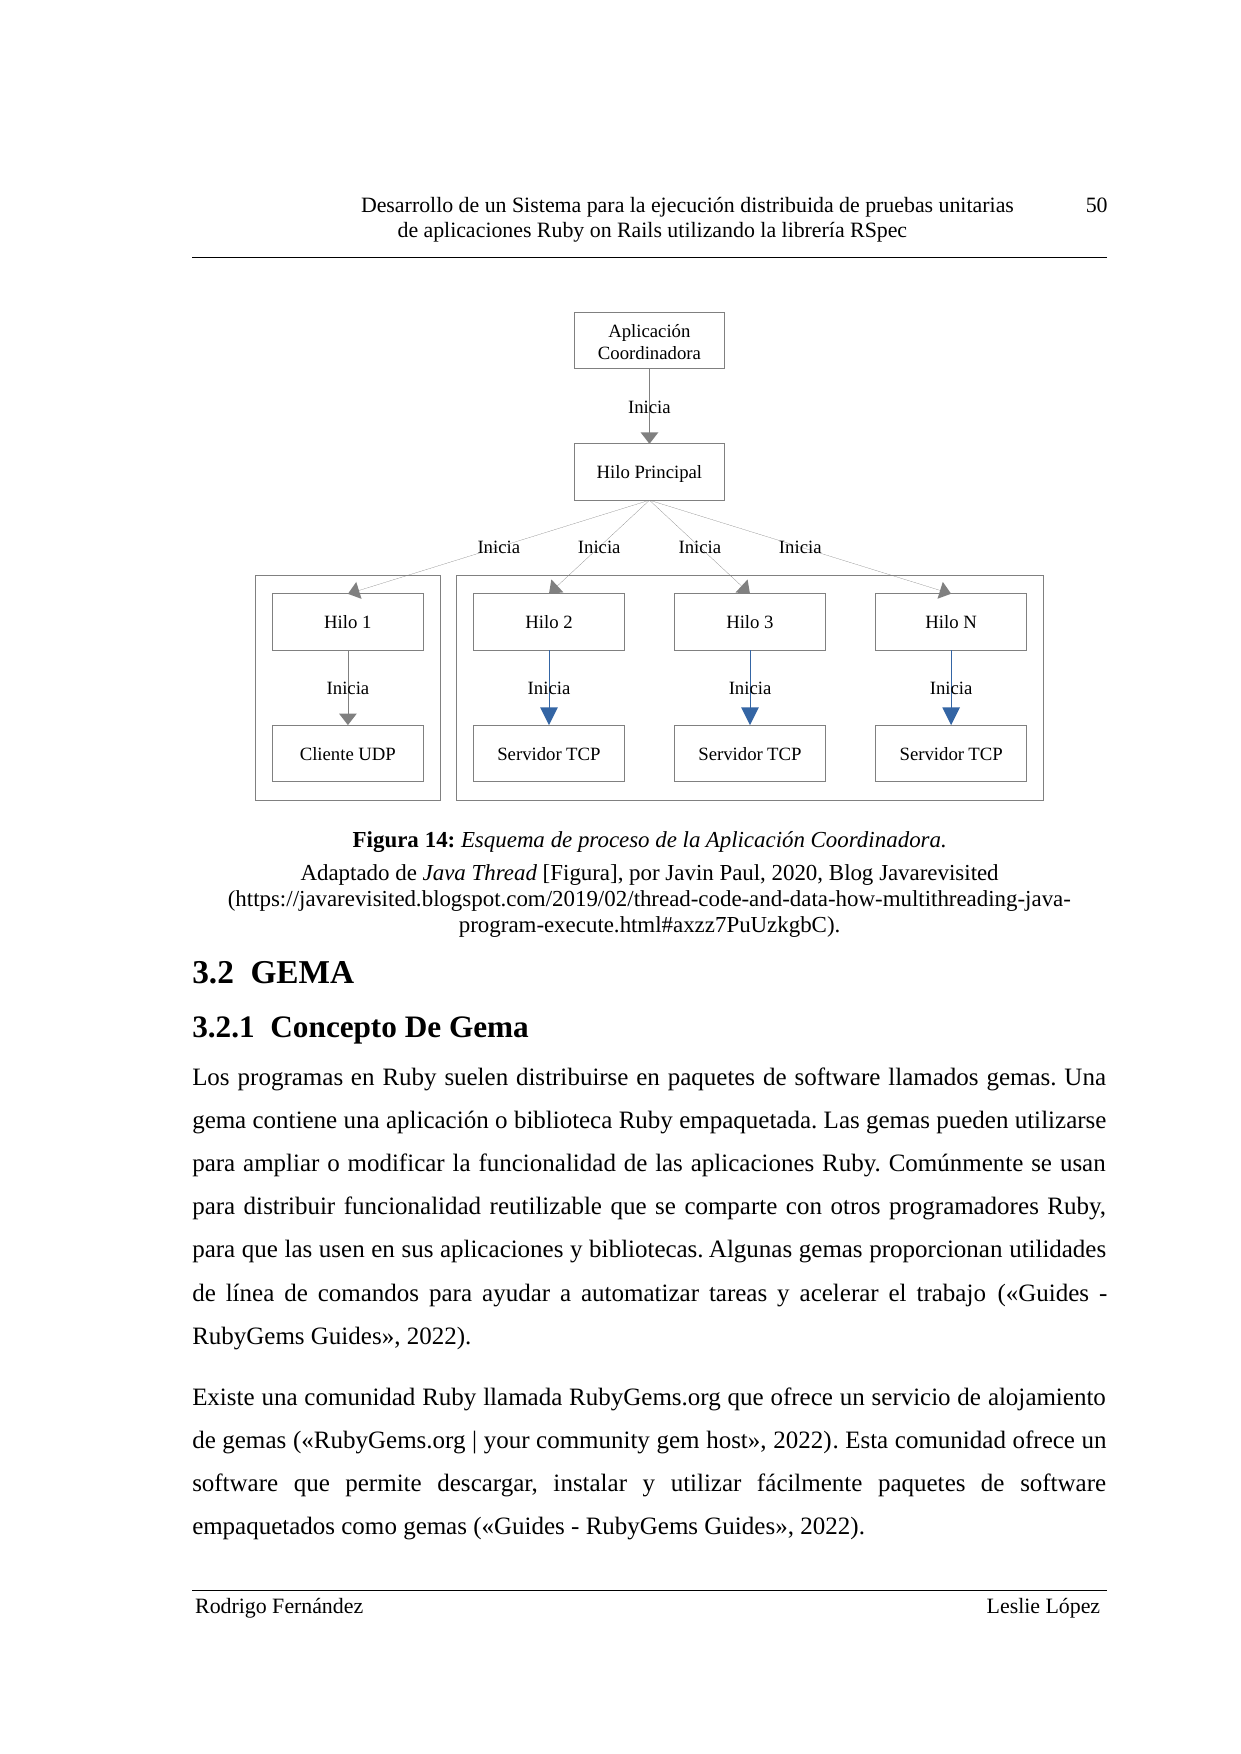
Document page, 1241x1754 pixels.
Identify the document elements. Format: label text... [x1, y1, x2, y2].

text Adaptado de Java Thread [Figura], por Javin Paul, 2020, Blog Javarevisited (https://javarevisited.blogspot.com/2019/02/thread-code-and-data-how-multithreading-java-program-execute.html#axzz7PuUzkgbC). [219, 859, 1080, 938]
text Los programas en Ruby suelen distribuirse en paquetes de software llamados gemas. Una gema contiene una aplicación o biblioteca Ruby empaquetada. Las gemas pueden utilizarse para ampliar o modificar la funcionalidad de las aplicaciones Ruby. Comúnmente se usan para distribuir funcionalidad reutilizable que se comparte con otros programadores Ruby, para que las usen en sus aplicaciones y bibliotecas. Algunas gemas proporcionan utilidades de línea de comandos para ayudar a automatizar tareas y acelerar el trabajo («Guides - RubyGems Guides», 2022)⁠. [192, 1062, 1107, 1349]
text Figura 14: Esquema de proceso de la Aplicación Coordinadora. [219, 827, 1080, 853]
subtitle Concepto de Gema [192, 1008, 1107, 1044]
text Existe una comunidad Ruby llamada RubyGems.org que ofrece un servicio de alojamiento de gemas («RubyGems.org | your community gem host», 2022)⁠. Esta comunidad ofrece un software que permite descargar, instalar y utilizar fácilmente paquetes de software empaquetados como gemas («Guides - RubyGems Guides», 2022)⁠. [192, 1382, 1107, 1540]
subtitle Gema [192, 952, 1107, 991]
